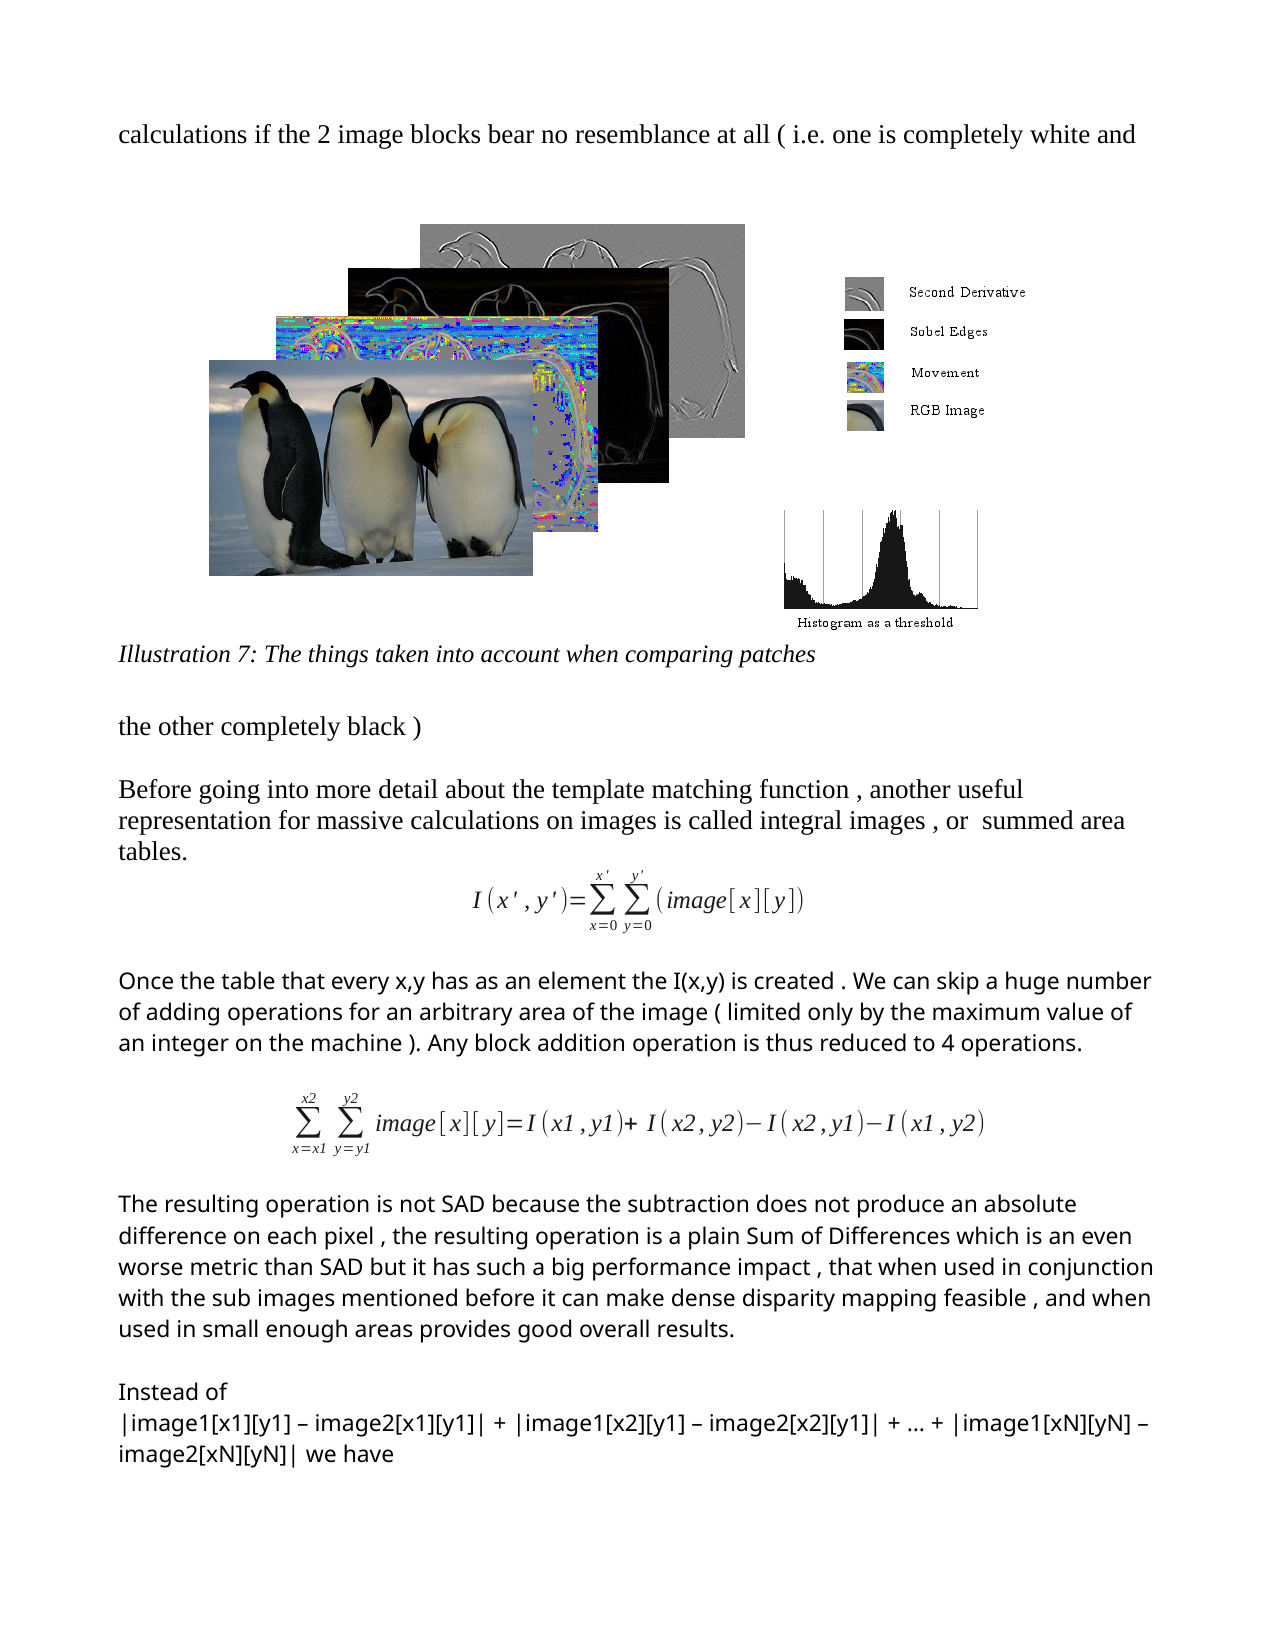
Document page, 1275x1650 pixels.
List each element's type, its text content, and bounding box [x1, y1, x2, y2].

text Instead of [118, 1376, 1157, 1407]
text |image1[x1][y1] – image2[x1][y1]| + |image1[x2][y1] – image2[x2][y1]| + … + |image1[xN][yN] – image2[xN][yN]| we have [118, 1407, 1157, 1469]
text Once the table that every x,y has as an element the I(x,y) is created . We can skip a huge number of adding operations for an arbitrary area of the image ( limited only by the maximum value of an integer on the machine ). Any block addition operation is thus reduced to 4 operations. [118, 965, 1157, 1058]
text calculations if the 2 image blocks bear no resemblance at all ( i.e. one is completely white and [118, 118, 1157, 171]
text Before going into more detail about the template matching function , another useful representation for massive calculations on images is called integral images , or summed area tables. [118, 773, 1157, 866]
picture [176, 183, 1070, 639]
text the other completely black ) [118, 710, 1157, 742]
text The resulting operation is not SAD because the subtraction does not produce an absolute difference on each pixel , the resulting operation is a plain Sum of Differences which is an even worse metric than SAD but it has such a big performance impact , that when used in conjunction with the sub images mentioned before it can make dense disparity mapping feasible , and when used in small enough areas provides good overall results. [118, 1188, 1157, 1344]
text Illustration 7: The things taken into account when comparing patches [118, 639, 1157, 668]
